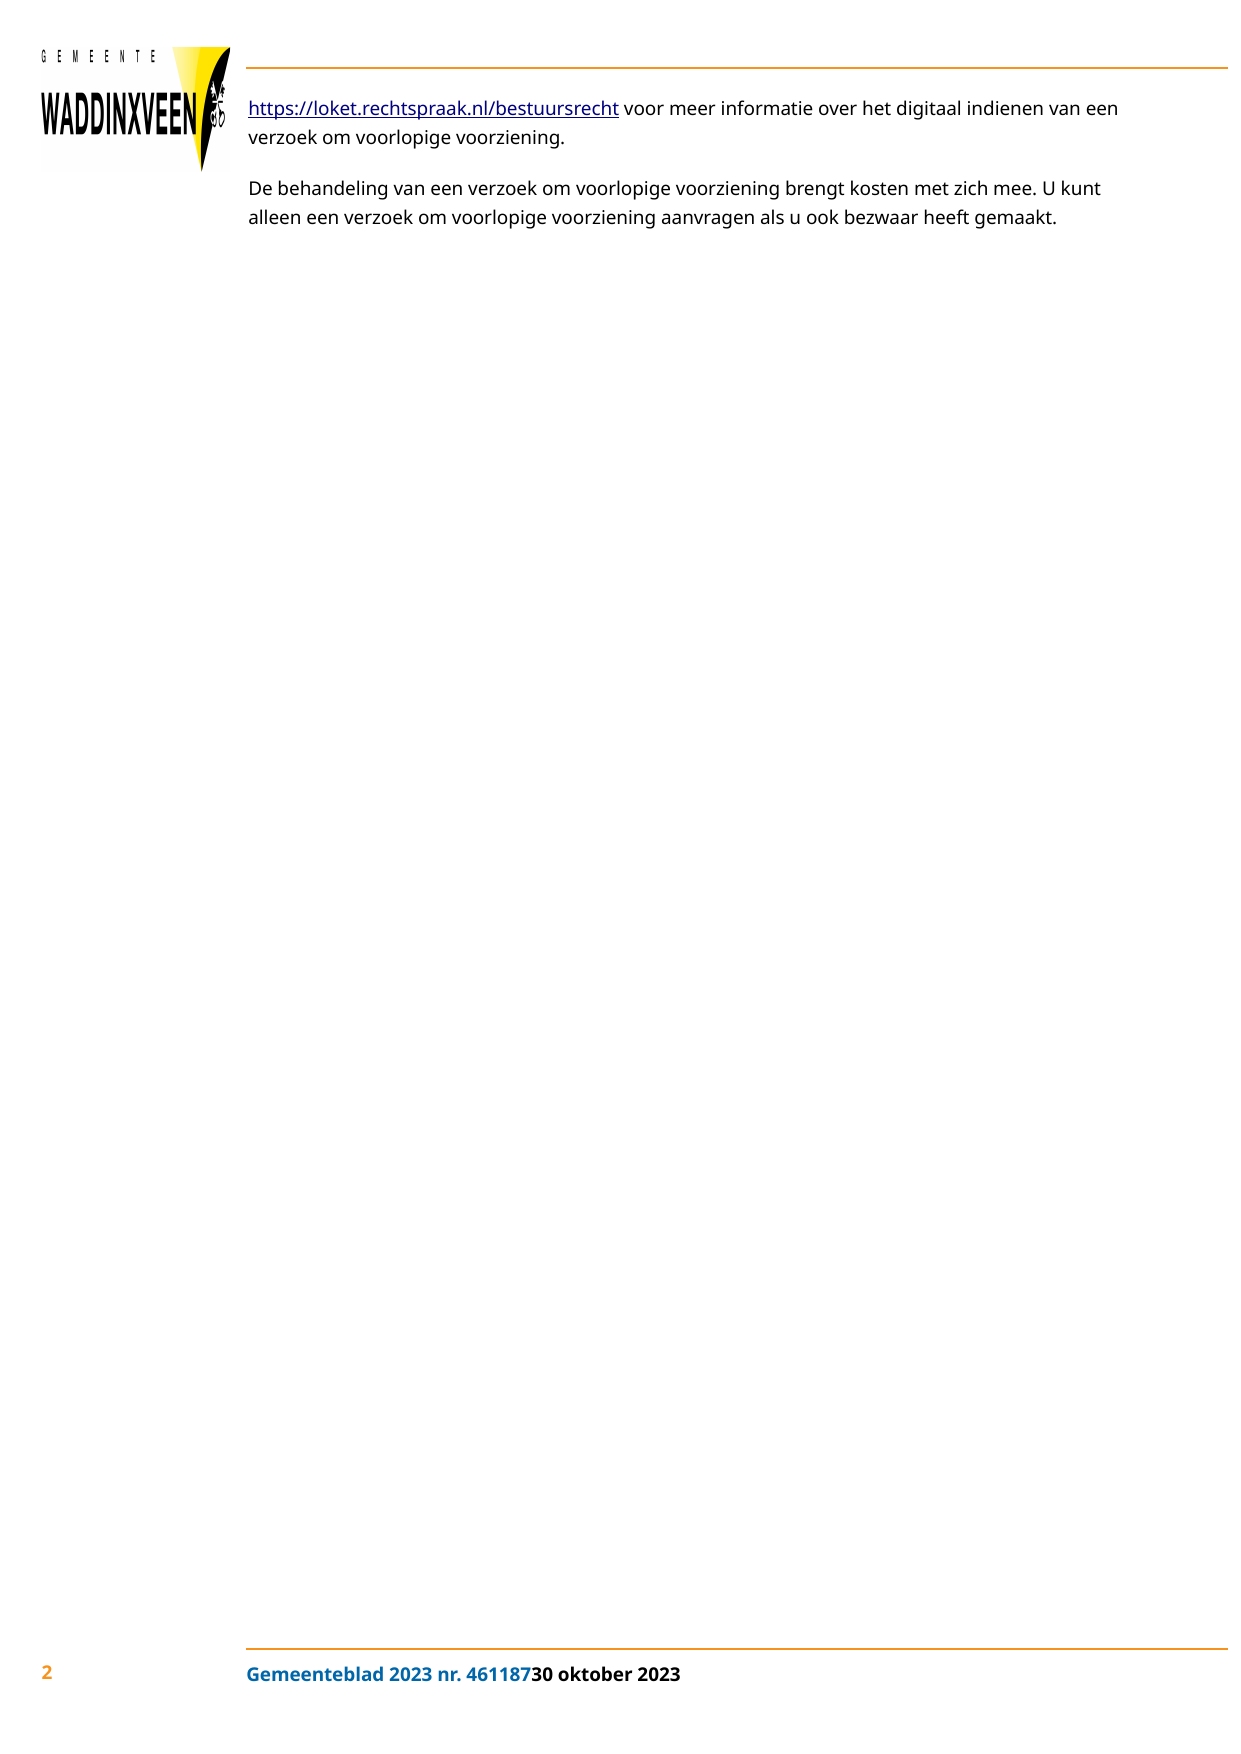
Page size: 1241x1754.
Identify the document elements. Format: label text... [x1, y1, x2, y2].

picture [41, 47, 231, 172]
text De behandeling van een verzoek om voorlopige voorziening brengt kosten met zich mee. U kunt alleen een verzoek om voorlopige voorziening aanvragen als u ook bezwaar heeft gemaakt. [248, 175, 1152, 230]
text https://loket.rechtspraak.nl/bestuursrecht voor meer informatie over het digitaal indienen van een verzoek om voorlopige voorziening. [248, 95, 1152, 150]
